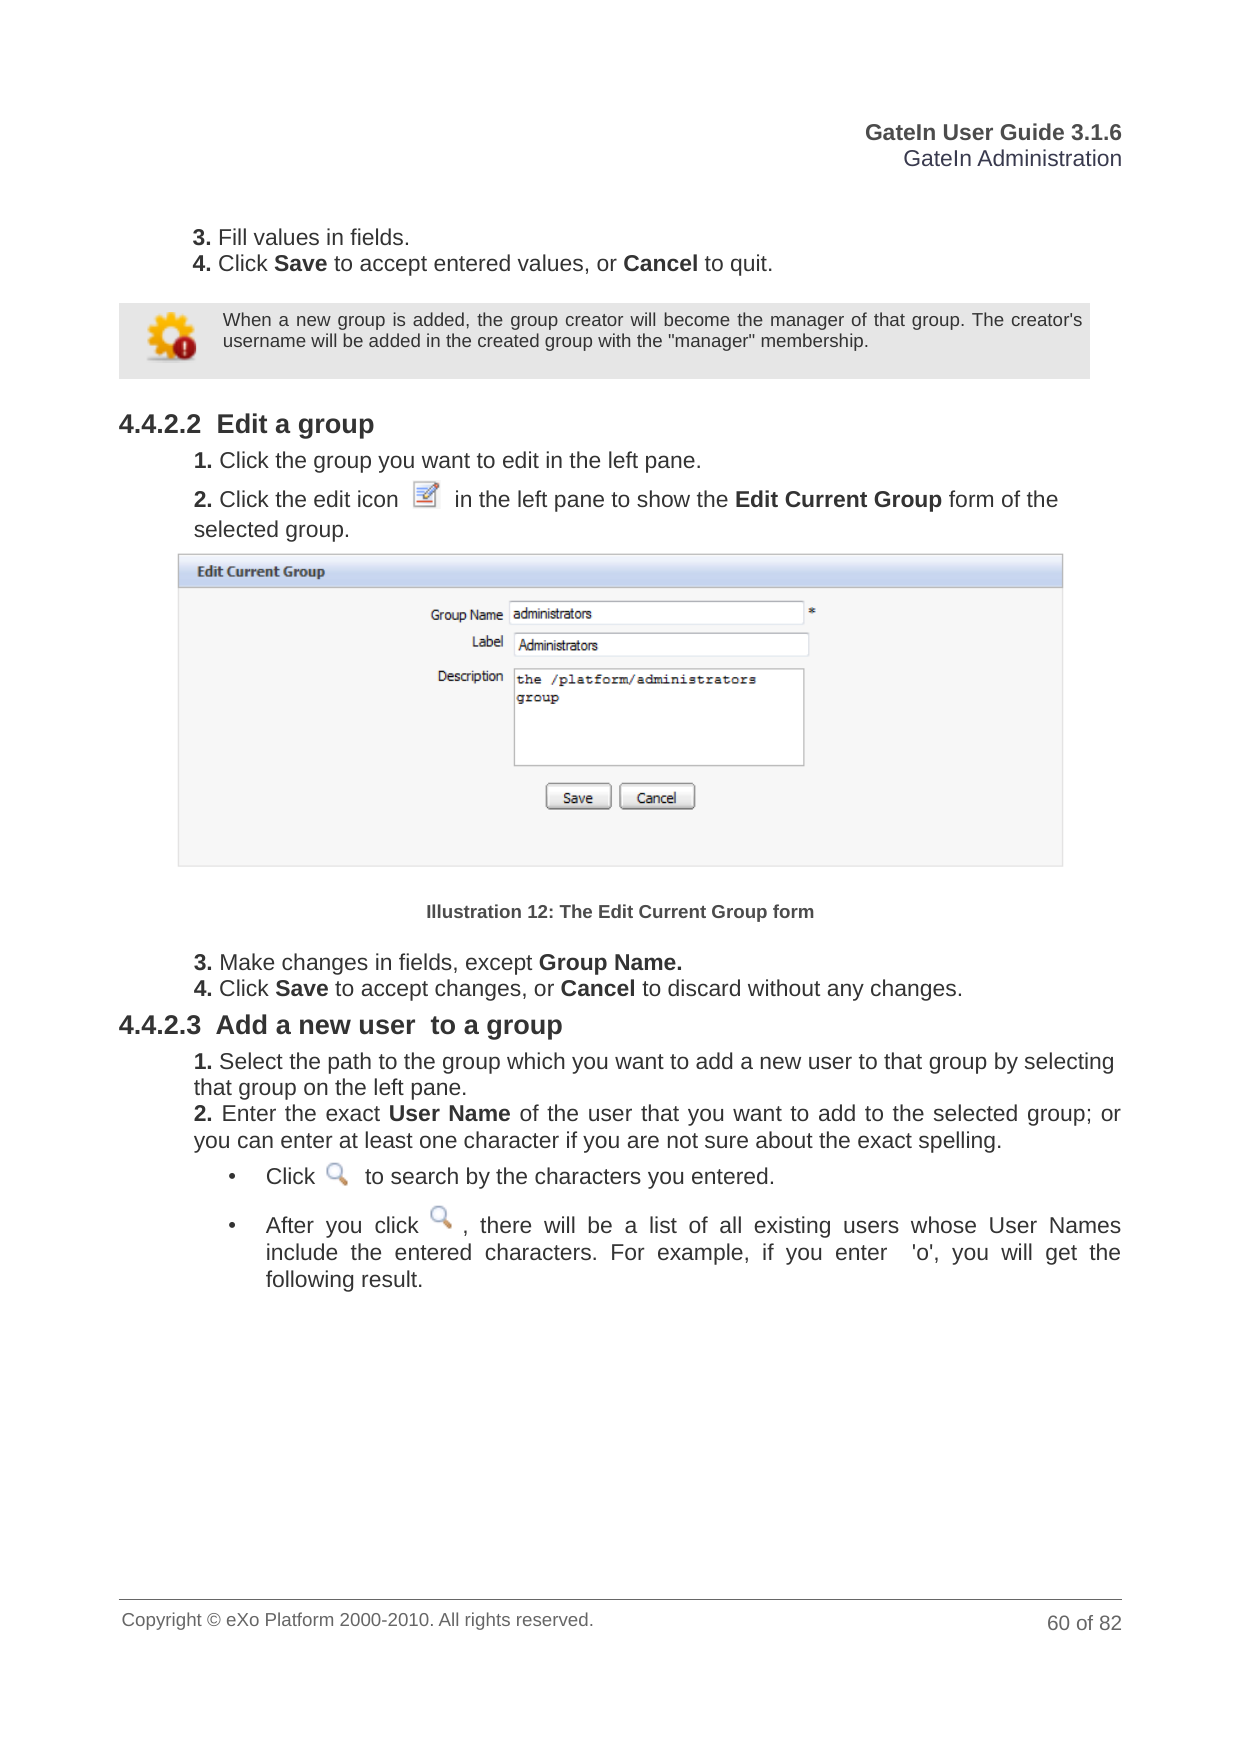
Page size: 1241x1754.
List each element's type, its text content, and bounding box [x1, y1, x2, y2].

picture [322, 1160, 351, 1189]
picture [146, 312, 197, 363]
list 2. Enter the exact User Name of the user that you want to add to the selected group; or you can enter at least one character if you are not sure about the exact spelling. [156, 1100, 1122, 1153]
picture [426, 1203, 455, 1232]
table_header [119, 303, 217, 379]
list 4. Click Save to accept changes, or Cancel to discard without any changes. [156, 975, 1122, 1001]
list After you click, there will be a list of all existing users whose User Names include the entered characters. For example, if you enter 'o', you will get the following result. [228, 1196, 1122, 1292]
list Click to search by the characters you entered. [228, 1153, 1122, 1196]
list 3. Make changes in fields, except Group Name. [156, 949, 1122, 975]
subtitle Add a new user to a group [118, 1009, 1122, 1040]
subtitle Edit a group [118, 408, 1122, 439]
list Illustration 11: The Edit Current Group form [157, 898, 1083, 922]
list 2. Click the edit icon in the left pane to show the Edit Current Group form of the selected group. [156, 473, 1122, 543]
list 4. Click Save to accept entered values, or Cancel to quit. [155, 250, 1122, 276]
list 1. Select the path to the group which you want to add a new user to that group by selecting that group on the left pane. [156, 1048, 1122, 1100]
list 1. Click the group you want to edit in the left pane. [156, 447, 1122, 473]
picture [412, 480, 441, 509]
table_header When a new group is added, the group creator will become the manager of that group. The creator's username will be added in the created group with the "manager" membership. [217, 303, 1090, 379]
list 3. Fill values in fields. [155, 223, 1122, 250]
picture [173, 550, 1067, 872]
